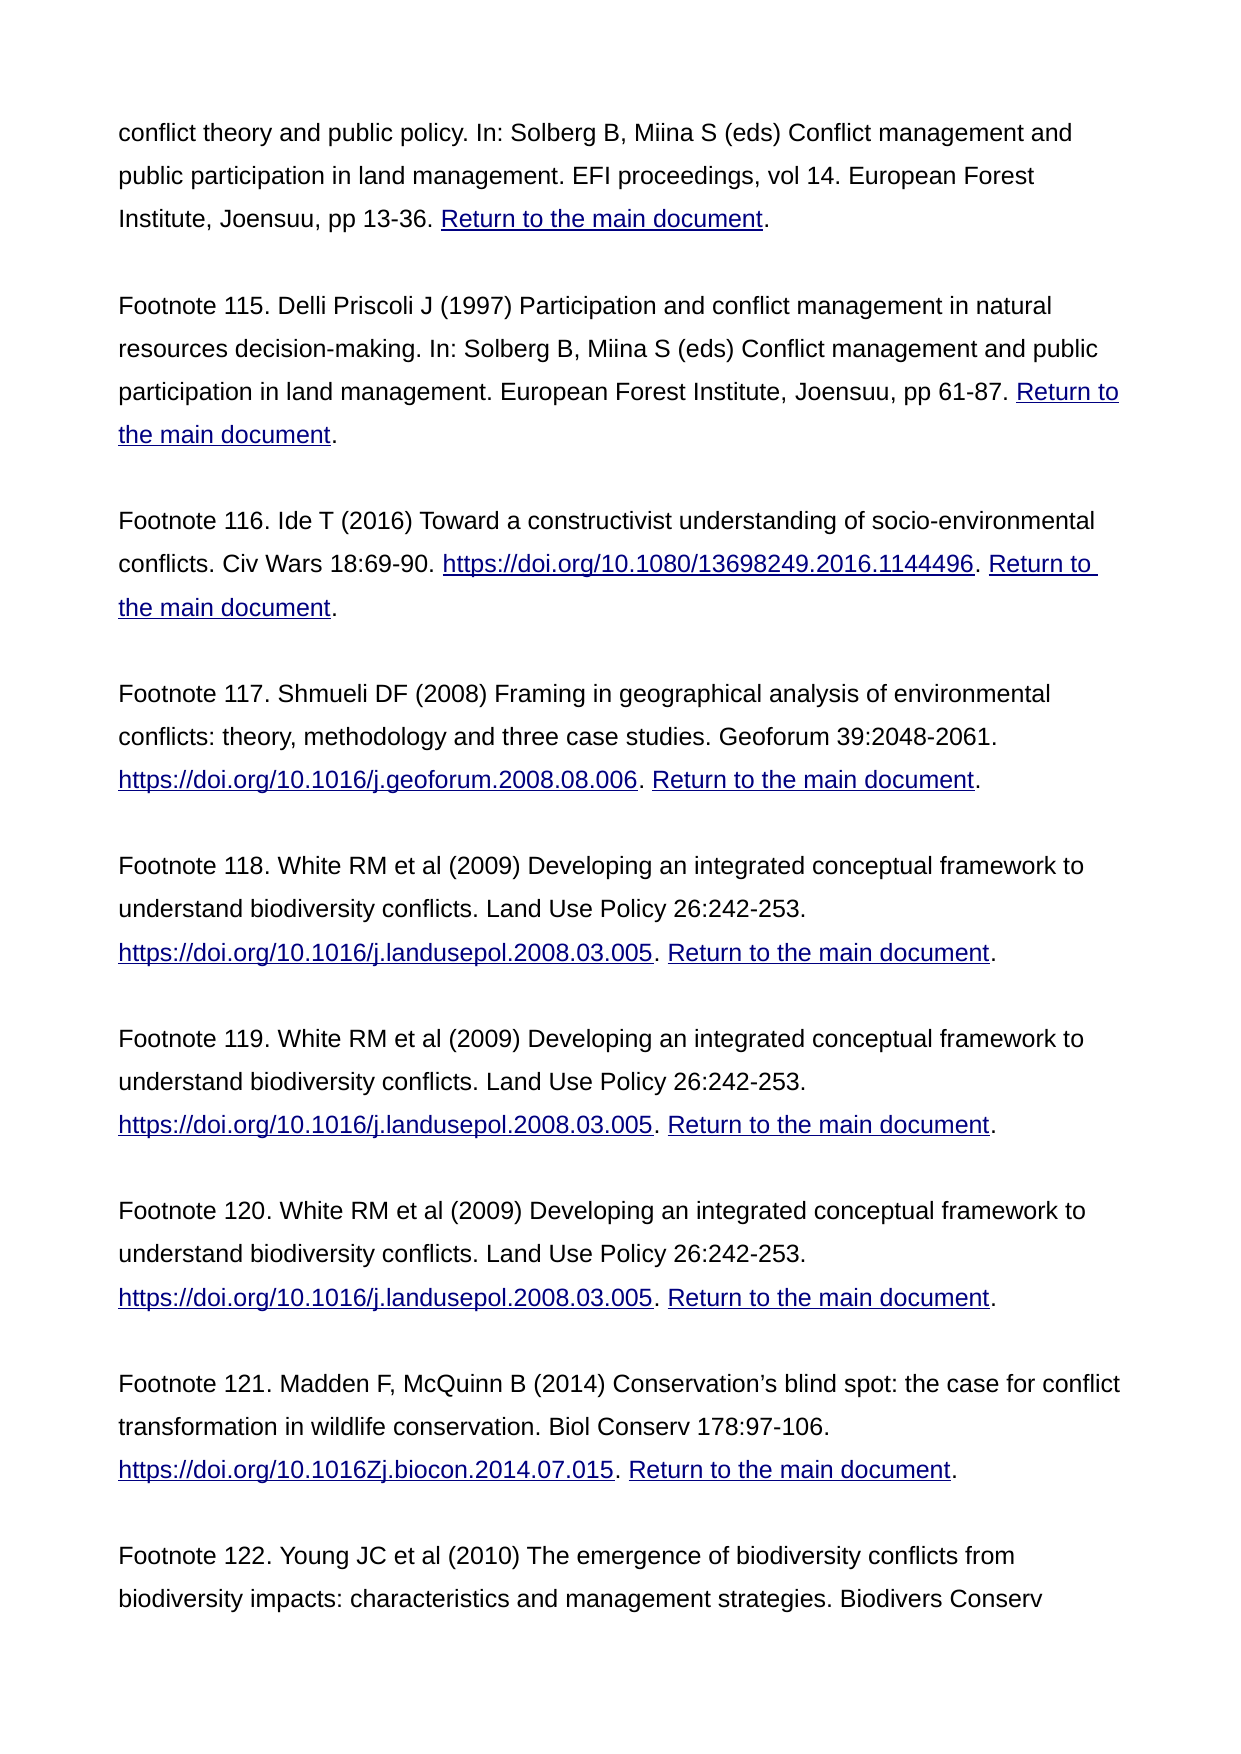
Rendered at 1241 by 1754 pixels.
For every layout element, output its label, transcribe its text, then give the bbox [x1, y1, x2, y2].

text conflict theory and public policy. In: Solberg B, Miina S (eds) Conflict management and public participation in land management. EFI proceedings, vol 14. European Forest Institute, Joensuu, pp 13-36. Return to the main document. [118, 118, 1122, 233]
text Footnote 116. Ide T (2016) Toward a constructivist understanding of socio-environmental conflicts. Civ Wars 18:69-90. https://doi.org/10.1080/13698249.2016.1144496. Return to the main document. [118, 506, 1122, 621]
text Footnote 115. Delli Priscoli J (1997) Participation and conflict management in natural resources decision-making. In: Solberg B, Miina S (eds) Conflict management and public participation in land management. European Forest Institute, Joensuu, pp 61-87. Return to the main document. [118, 291, 1122, 449]
text Footnote 122. Young JC et al (2010) The emergence of biodiversity conflicts from biodiversity impacts: characteristics and management strategies. Biodivers Conserv [118, 1541, 1122, 1613]
text Footnote 117. Shmueli DF (2008) Framing in geographical analysis of environmental conflicts: theory, methodology and three case studies. Geoforum 39:2048-2061. https://doi.org/10.1016/j.geoforum.2008.08.006. Return to the main document. [118, 679, 1122, 794]
text Footnote 121. Madden F, McQuinn B (2014) Conservation’s blind spot: the case for conflict transformation in wildlife conservation. Biol Conserv 178:97-106. https://doi.org/10.1016Zj.biocon.2014.07.015. Return to the main document. [118, 1369, 1122, 1484]
text Footnote 119. White RM et al (2009) Developing an integrated conceptual framework to understand biodiversity conflicts. Land Use Policy 26:242-253. https://doi.org/10.1016/j.landusepol.2008.03.005. Return to the main document. [118, 1024, 1122, 1139]
text Footnote 120. White RM et al (2009) Developing an integrated conceptual framework to understand biodiversity conflicts. Land Use Policy 26:242-253. https://doi.org/10.1016/j.landusepol.2008.03.005. Return to the main document. [118, 1196, 1122, 1311]
text Footnote 118. White RM et al (2009) Developing an integrated conceptual framework to understand biodiversity conflicts. Land Use Policy 26:242-253. https://doi.org/10.1016/j.landusepol.2008.03.005. Return to the main document. [118, 851, 1122, 966]
